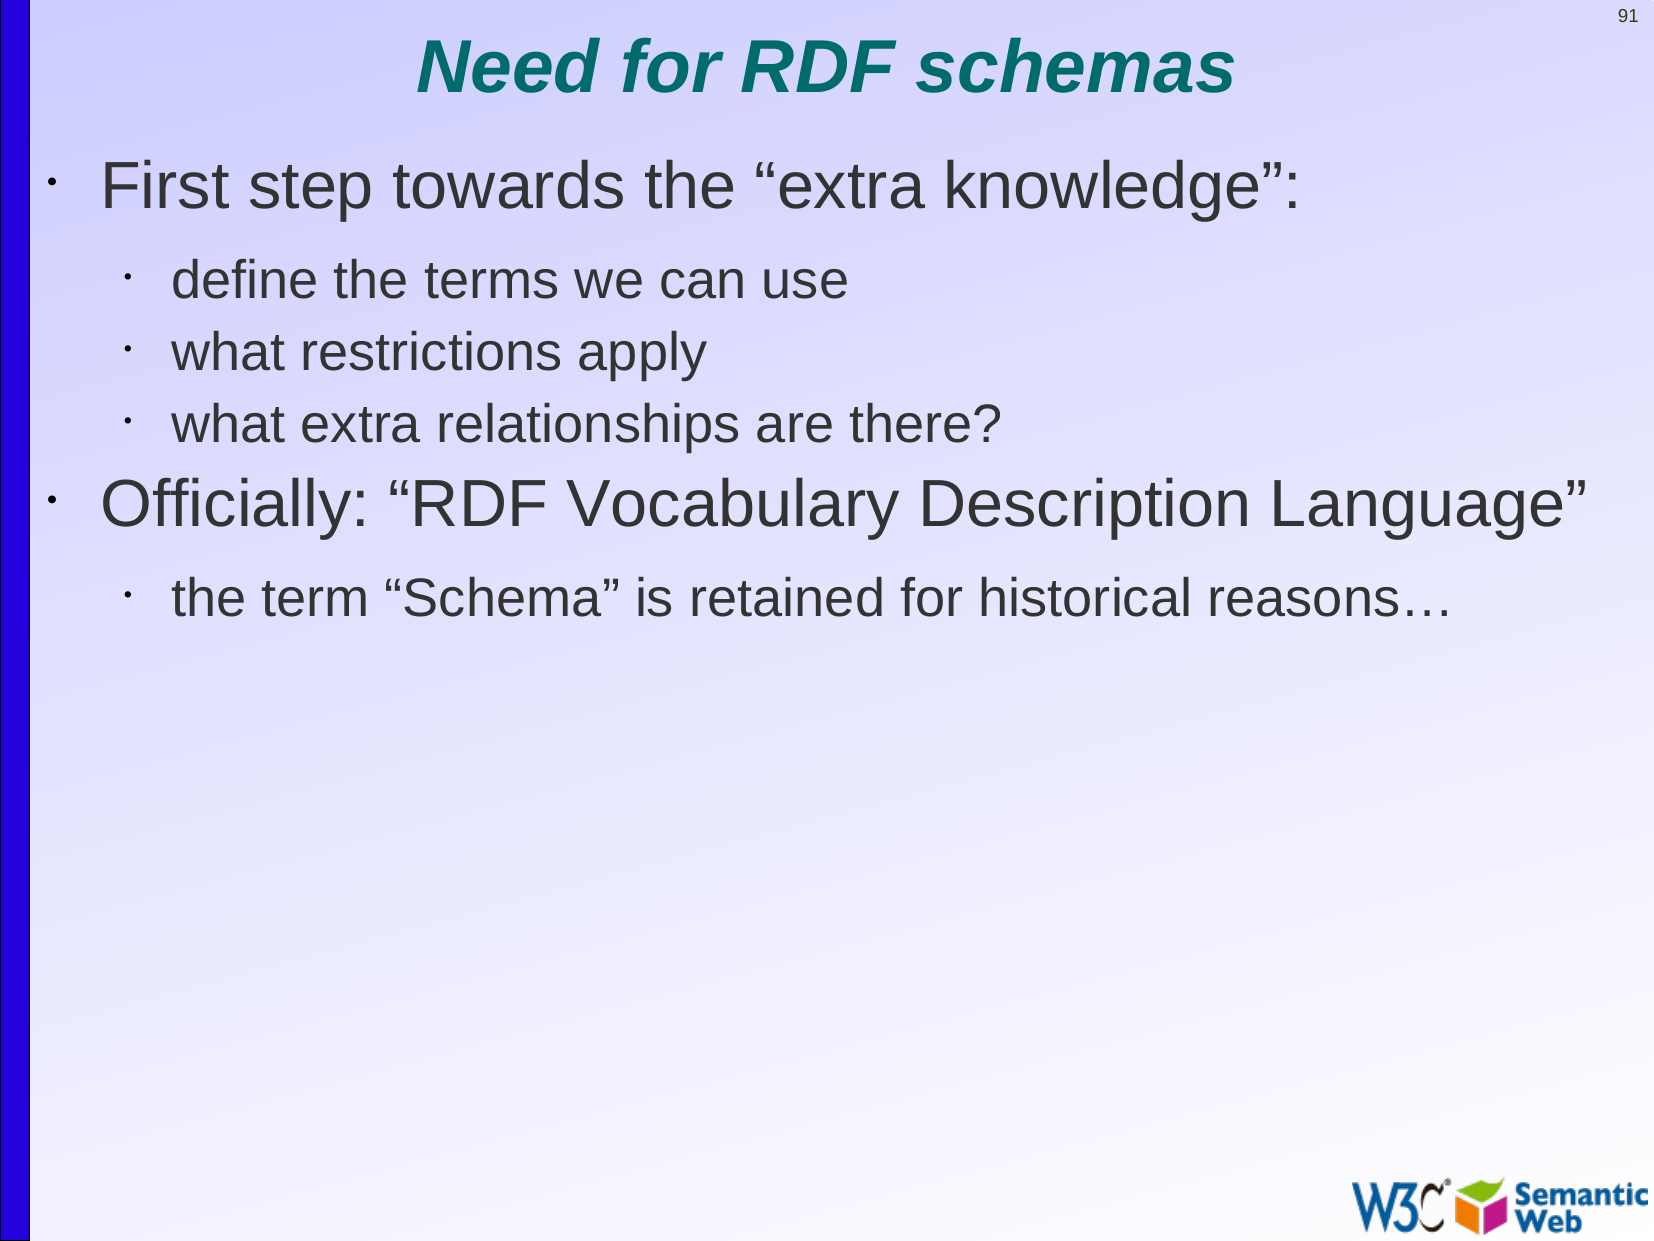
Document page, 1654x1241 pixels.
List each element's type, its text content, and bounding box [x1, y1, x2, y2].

picture [1352, 1175, 1648, 1235]
list First step towards the “extra knowledge”: define the terms we can use what restrictions apply what extra relationships are there? Officially: “RDF Vocabulary Description Language” the term “Schema” is retained for historical reasons… [29, 147, 1624, 1134]
title Need for RDF schemas [0, 5, 1654, 125]
